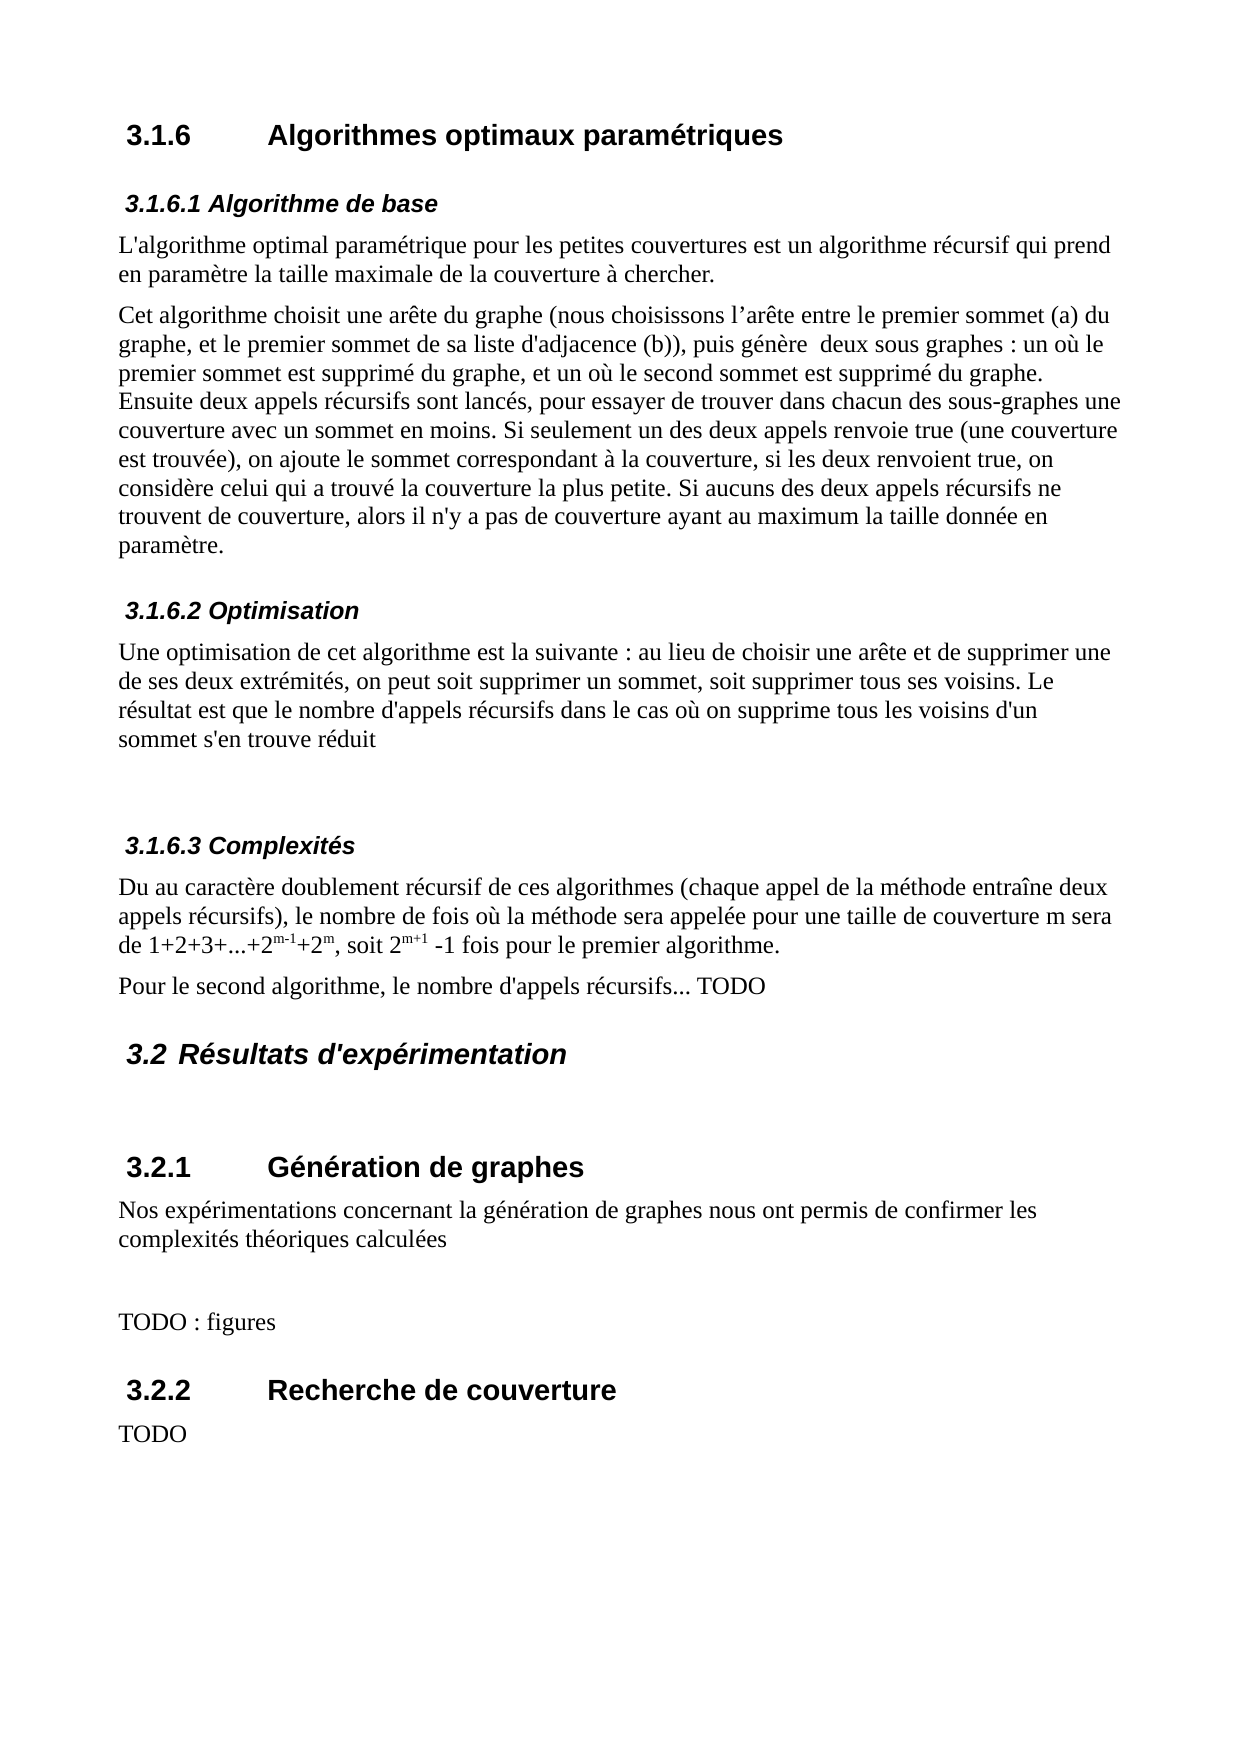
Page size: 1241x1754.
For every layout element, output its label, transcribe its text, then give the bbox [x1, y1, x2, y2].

subtitle Optimisation [118, 596, 1122, 625]
text TODO : figures [118, 1307, 1122, 1336]
text Pour le second algorithme, le nombre d'appels récursifs... TODO [118, 971, 1122, 1000]
subtitle Algorithme de base [118, 189, 1122, 218]
subtitle Algorithmes optimaux paramétriques [118, 118, 1122, 152]
text Cet algorithme choisit une arête du graphe (nous choisissons l’arête entre le premier sommet (a) du graphe, et le premier sommet de sa liste d'adjacence (b)), puis génère deux sous graphes : un où le premier sommet est supprimé du graphe, et un où le second sommet est supprimé du graphe. Ensuite deux appels récursifs sont lancés, pour essayer de trouver dans chacun des sous-graphes une couverture avec un sommet en moins. Si seulement un des deux appels renvoie true (une couverture est trouvée), on ajoute le sommet correspondant à la couverture, si les deux renvoient true, on considère celui qui a trouvé la couverture la plus petite. Si aucuns des deux appels récursifs ne trouvent de couverture, alors il n'y a pas de couverture ayant au maximum la taille donnée en paramètre. [118, 300, 1122, 559]
subtitle Recherche de couverture [118, 1373, 1122, 1407]
subtitle Génération de graphes [118, 1149, 1122, 1183]
text Du au caractère doublement récursif de ces algorithmes (chaque appel de la méthode entraîne deux appels récursifs), le nombre de fois où la méthode sera appelée pour une taille de couverture m sera de 1+2+3+...+2m-1+2m, soit 2m+1 -1 fois pour le premier algorithme. [118, 872, 1122, 958]
subtitle Complexités [118, 831, 1122, 860]
text L'algorithme optimal paramétrique pour les petites couvertures est un algorithme récursif qui prend en paramètre la taille maximale de la couverture à chercher. [118, 230, 1122, 288]
subtitle Résultats d'expérimentation [118, 1037, 1122, 1071]
text Une optimisation de cet algorithme est la suivante : au lieu de choisir une arête et de supprimer une de ses deux extrémités, on peut soit supprimer un sommet, soit supprimer tous ses voisins. Le résultat est que le nombre d'appels récursifs dans le cas où on supprime tous les voisins d'un sommet s'en trouve réduit [118, 637, 1122, 752]
text TODO [118, 1419, 1122, 1448]
text Nos expérimentations concernant la génération de graphes nous ont permis de confirmer les complexités théoriques calculées [118, 1196, 1122, 1253]
